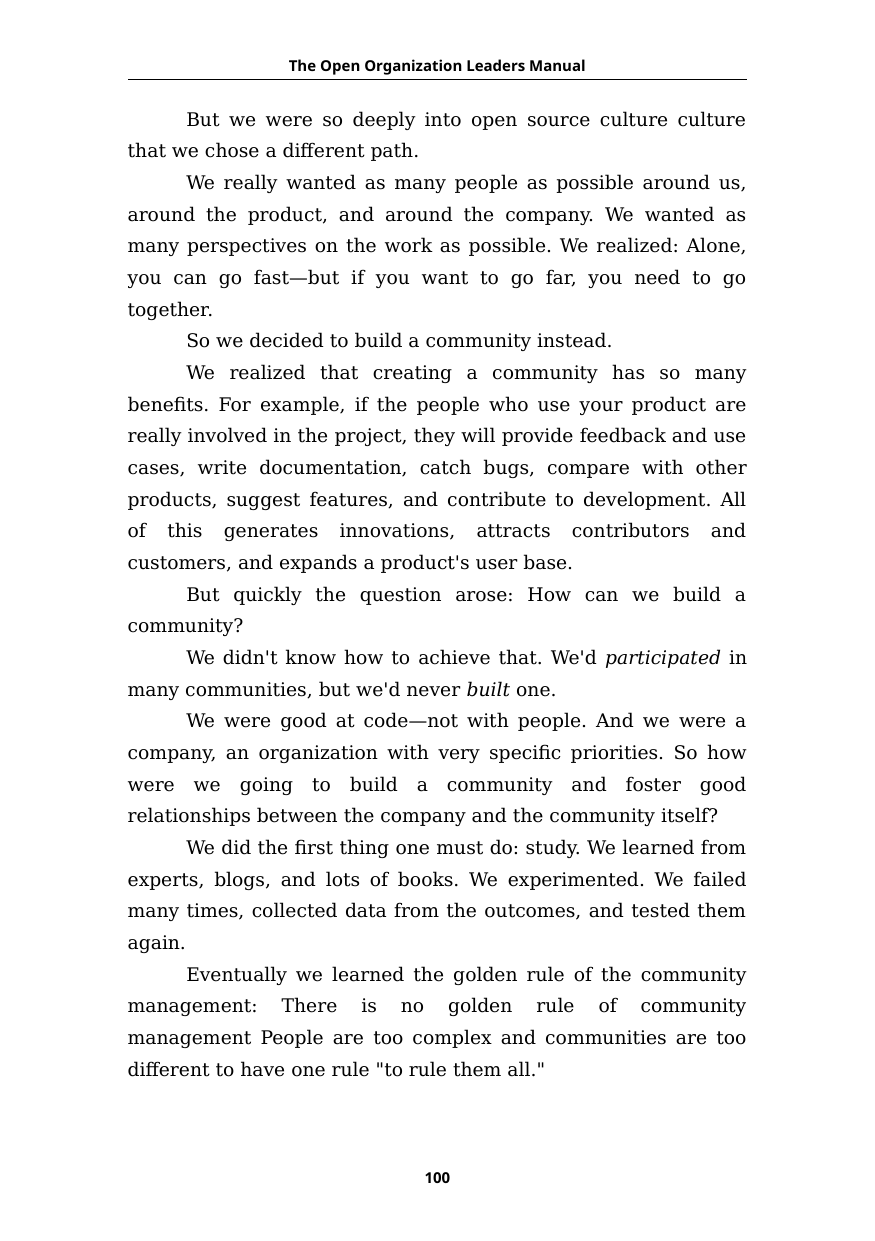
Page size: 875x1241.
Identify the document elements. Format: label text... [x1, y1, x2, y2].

text We did the first thing one must do: study. We learned from experts, blogs, and lots of books. We experimented. We failed many times, collected data from the outcomes, and tested them again. [127, 837, 747, 954]
text Eventually we learned the golden rule of the community management: There is no golden rule of community management People are too complex and communities are too different to have one rule "to rule them all." [127, 964, 747, 1081]
text We didn't know how to achieve that. We'd participated in many communities, but we'd never built one. [127, 647, 747, 701]
text We were good at code—not with people. And we were a company, an organization with very specific priorities. So how were we going to build a community and foster good relationships between the company and the community itself? [127, 710, 747, 827]
text We really wanted as many people as possible around us, around the product, and around the company. We wanted as many perspectives on the work as possible. We realized: Alone, you can go fast—but if you want to go far, you need to go together. [127, 172, 747, 321]
text So we decided to build a community instead. [127, 330, 747, 352]
text We realized that creating a community has so many benefits. For example, if the people who use your product are really involved in the project, they will provide feedback and use cases, write documentation, catch bugs, compare with other products, suggest features, and contribute to development. All of this generates innovations, attracts contributors and customers, and expands a product's user base. [127, 362, 747, 574]
text But quickly the question arose: How can we build a community? [127, 584, 747, 637]
text But we were so deeply into open source culture culture that we chose a different path. [127, 109, 747, 162]
